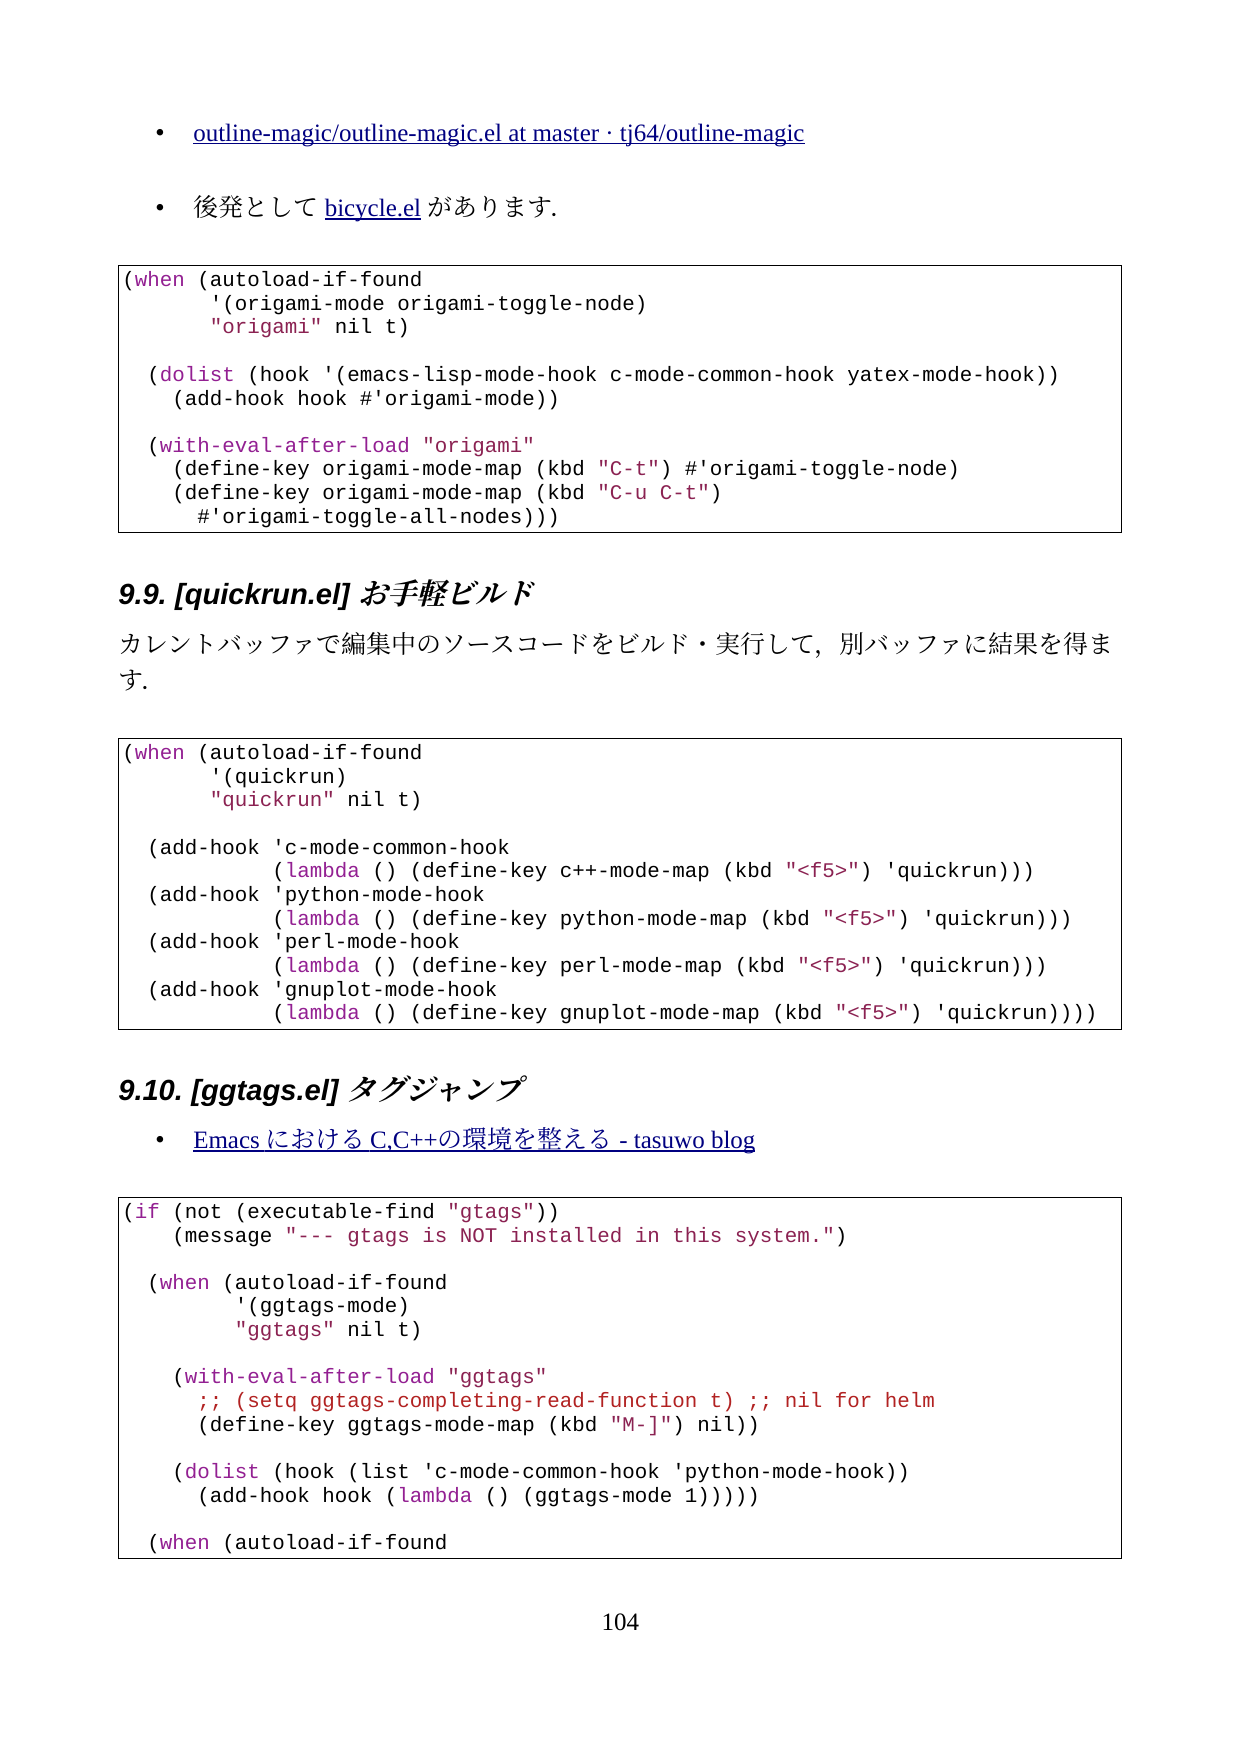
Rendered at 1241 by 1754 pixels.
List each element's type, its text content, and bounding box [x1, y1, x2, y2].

text '(origami-mode origami-toggle-node) [119, 289, 1121, 313]
text (dolist (hook (list 'c-mode-common-hook 'python-mode-hook)) [119, 1457, 1121, 1481]
text (lambda () (define-key perl-mode-map (kbd "<f5>") 'quickrun))) [119, 951, 1121, 975]
list 後発として bicycle.el があります． [156, 188, 1122, 253]
text (lambda () (define-key gnuplot-mode-map (kbd "<f5>") 'quickrun)))) [119, 998, 1121, 1029]
text (dolist (hook '(emacs-lisp-mode-hook c-mode-common-hook yatex-mode-hook)) [119, 360, 1121, 383]
text (add-hook 'c-mode-common-hook [119, 833, 1121, 856]
text (with-eval-after-load "ggtags" [119, 1362, 1121, 1386]
text #'origami-toggle-all-nodes))) [119, 502, 1121, 532]
list EmacsにおけるC,C++の環境を整える - tasuwo blog [156, 1122, 1122, 1184]
text (add-hook hook #'origami-mode)) [119, 383, 1121, 407]
text (add-hook 'gnuplot-mode-hook [119, 975, 1121, 998]
text (define-key origami-mode-map (kbd "C-u C-t") [119, 478, 1121, 502]
text "ggtags" nil t) [119, 1315, 1121, 1339]
list outline-magic/outline-magic.el at master · tj64/outline-magic [156, 118, 1122, 176]
text (add-hook hook (lambda () (ggtags-mode 1))))) [119, 1481, 1121, 1504]
text (when (autoload-if-found [119, 739, 1121, 762]
text "origami" nil t) [119, 313, 1121, 336]
text (lambda () (define-key c++-mode-map (kbd "<f5>") 'quickrun))) [119, 856, 1121, 880]
text (with-eval-after-load "origami" [119, 431, 1121, 454]
text '(quickrun) [119, 762, 1121, 786]
text (when (autoload-if-found [119, 266, 1121, 289]
text (if (not (executable-find "gtags")) [119, 1198, 1121, 1221]
text "quickrun" nil t) [119, 786, 1121, 809]
text (when (autoload-if-found [119, 1528, 1121, 1558]
text (message "--- gtags is NOT installed in this system.") [119, 1221, 1121, 1244]
text (lambda () (define-key python-mode-map (kbd "<f5>") 'quickrun))) [119, 904, 1121, 927]
text (add-hook 'perl-mode-hook [119, 927, 1121, 951]
text (define-key origami-mode-map (kbd "C-t") #'origami-toggle-node) [119, 454, 1121, 478]
text (when (autoload-if-found [119, 1268, 1121, 1292]
subtitle [ggtags.el] タグジャンプ [118, 1067, 1122, 1109]
text (add-hook 'python-mode-hook [119, 880, 1121, 904]
text ;; (setq ggtags-completing-read-function t) ;; nil for helm [119, 1386, 1121, 1410]
text カレントバッファで編集中のソースコードをビルド・実行して，別バッファに結果を得ます． [118, 625, 1122, 726]
subtitle [quickrun.el] お手軽ビルド [118, 571, 1122, 613]
text '(ggtags-mode) [119, 1292, 1121, 1315]
text (define-key ggtags-mode-map (kbd "M-]") nil)) [119, 1410, 1121, 1433]
